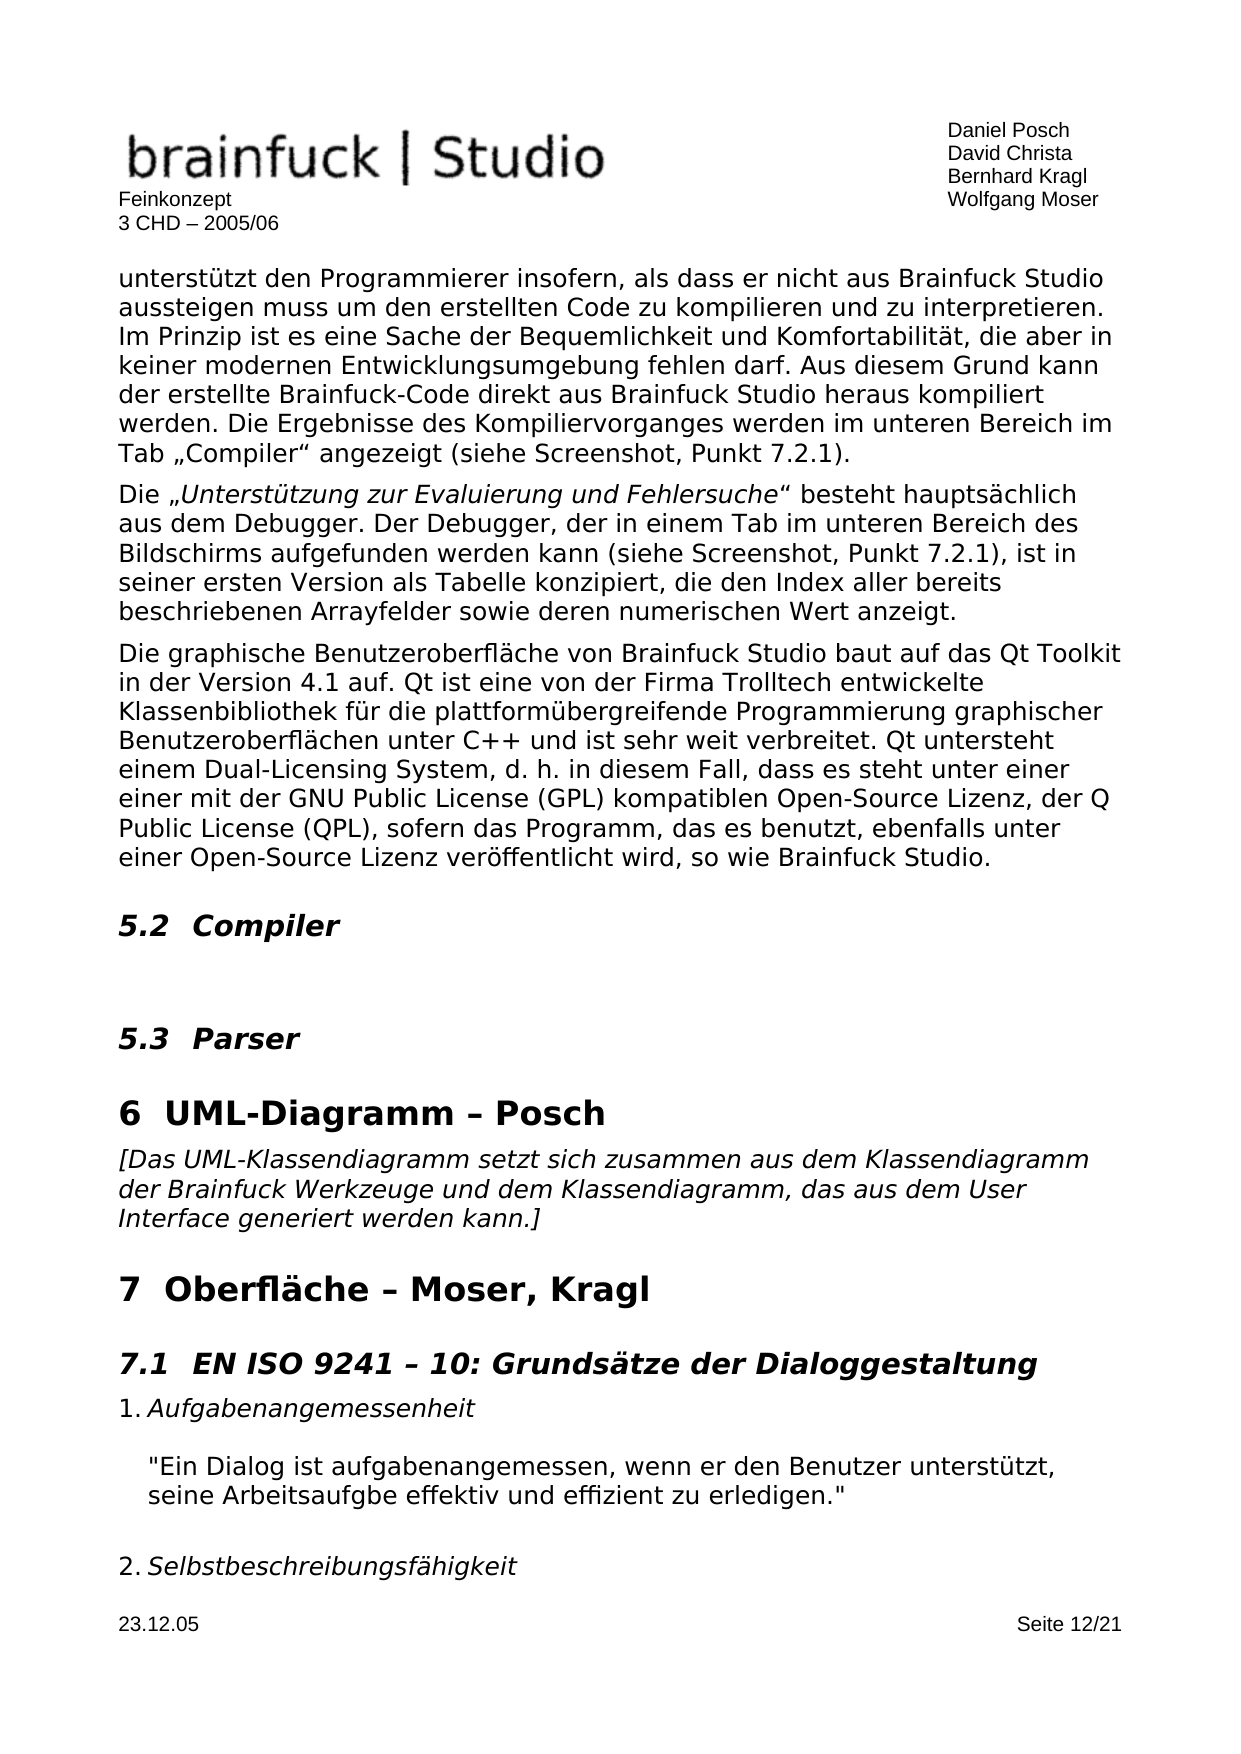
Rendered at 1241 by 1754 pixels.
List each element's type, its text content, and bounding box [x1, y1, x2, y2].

text Die „Unterstützung zur Evaluierung und Fehlersuche“ besteht hauptsächlich aus dem Debugger. Der Debugger, der in einem Tab im unteren Bereich des Bildschirms aufgefunden werden kann (siehe Screenshot, Punkt 7.2.1), ist in seiner ersten Version als Tabelle konzipiert, die den Index aller bereits beschriebenen Arrayfelder sowie deren numerischen Wert anzeigt. [118, 480, 1122, 626]
subtitle UML-Diagramm – Posch [118, 1094, 1122, 1133]
text Die graphische Benutzeroberfläche von Brainfuck Studio baut auf das Qt Toolkit in der Version 4.1 auf. Qt ist eine von der Firma Trolltech entwickelte Klassenbibliothek für die plattformübergreifende Programmierung graphischer Benutzeroberflächen unter C++ und ist sehr weit verbreitet. Qt untersteht einem Dual-Licensing System, d. h. in diesem Fall, dass es steht unter einer einer mit der GNU Public License (GPL) kompatiblen Open-Source Lizenz, der Q Public License (QPL), sofern das Programm, das es benutzt, ebenfalls unter einer Open-Source Lizenz veröffentlicht wird, so wie Brainfuck Studio. [118, 639, 1122, 872]
picture [118, 118, 609, 187]
subtitle Parser [118, 1023, 1122, 1057]
subtitle Oberfläche – Moser, Kragl [118, 1271, 1122, 1310]
list Selbstbeschreibungsfähigkeit [118, 1552, 1122, 1581]
text unterstützt den Programmierer insofern, als dass er nicht aus Brainfuck Studio aussteigen muss um den erstellten Code zu kompilieren und zu interpretieren. Im Prinzip ist es eine Sache der Bequemlichkeit und Komfortabilität, die aber in keiner modernen Entwicklungsumgebung fehlen darf. Aus diesem Grund kann der erstellte Brainfuck-Code direkt aus Brainfuck Studio heraus kompiliert werden. Die Ergebnisse des Kompiliervorganges werden im unteren Bereich im Tab „Compiler“ angezeigt (siehe Screenshot, Punkt 7.2.1). [118, 264, 1122, 468]
subtitle EN ISO 9241 – 10: Grundsätze der Dialoggestaltung [118, 1347, 1122, 1381]
list Aufgabenangemessenheit "Ein Dialog ist aufgabenangemessen, wenn er den Benutzer unterstützt, seine Arbeitsaufgbe effektiv und effizient zu erledigen." [118, 1394, 1122, 1539]
subtitle Compiler [118, 909, 1122, 943]
text [Das UML-Klassendiagramm setzt sich zusammen aus dem Klassendiagramm der Brainfuck Werkzeuge und dem Klassendiagramm, das aus dem User Interface generiert werden kann.] [118, 1146, 1122, 1233]
